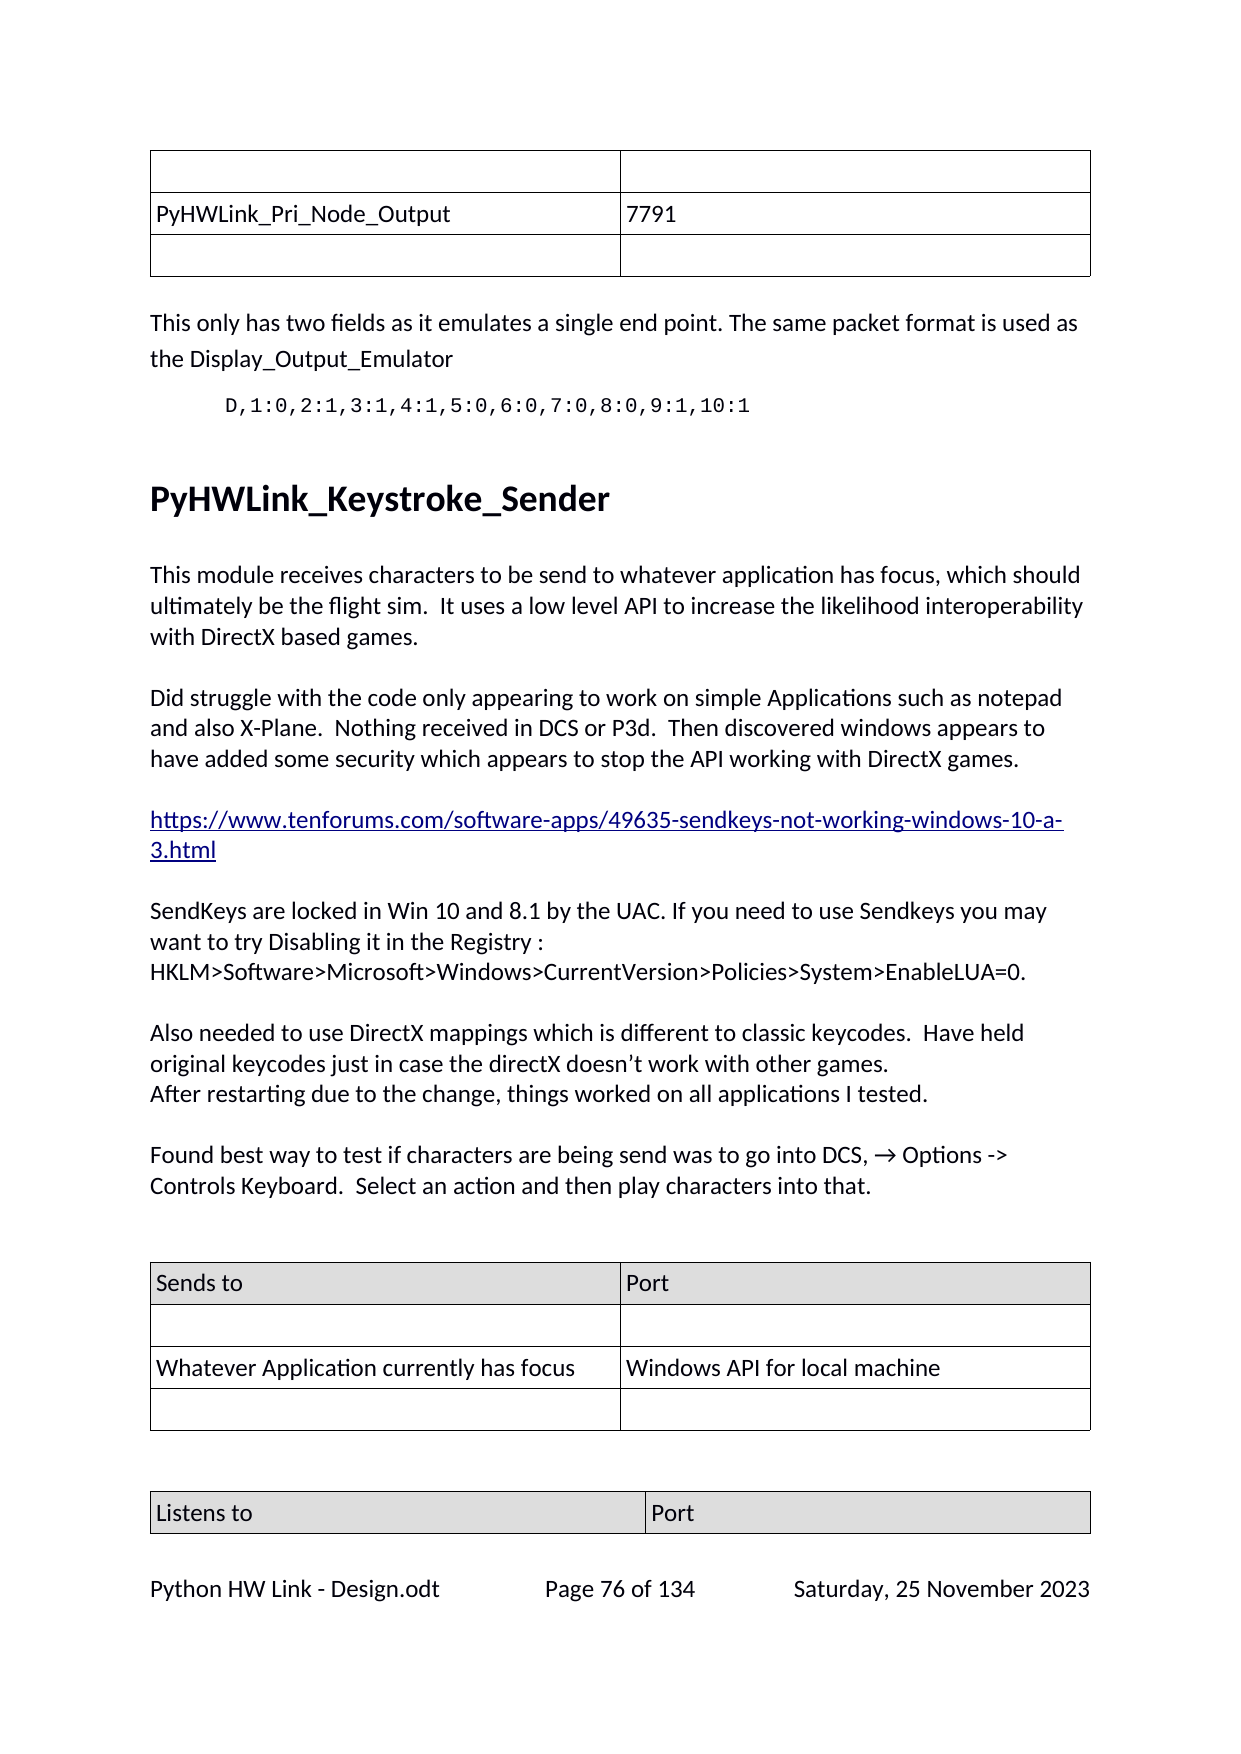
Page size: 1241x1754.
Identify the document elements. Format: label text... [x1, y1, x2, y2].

table_header Sends to [151, 1263, 620, 1304]
text Found best way to test if characters are being send was to go into DCS, → Options -> Controls Keyboard. Select an action and then play characters into that. [150, 1139, 1090, 1201]
table_cell [151, 235, 620, 276]
table_header Port [646, 1492, 1090, 1533]
text Did struggle with the code only appearing to work on simple Applications such as notepad and also X-Plane. Nothing received in DCS or P3d. Then discovered windows appears to have added some security which appears to stop the API working with DirectX games. [150, 682, 1090, 773]
table_cell 7791 [621, 193, 1090, 234]
subtitle PyHWLink_Keystroke_Sender [150, 475, 1090, 521]
table_cell Windows API for local machine [621, 1347, 1090, 1388]
table_cell [151, 151, 620, 192]
text This only has two fields as it emulates a single end point. The same packet format is used as the Display_Output_Emulator [150, 307, 1090, 374]
table_cell [621, 235, 1090, 276]
table_cell [151, 1305, 620, 1346]
text SendKeys are locked in Win 10 and 8.1 by the UAC. If you need to use Sendkeys you may want to try Disabling it in the Registry : [150, 895, 1090, 956]
table_cell [621, 1389, 1090, 1430]
table_cell Whatever Application currently has focus [151, 1347, 620, 1388]
text D,1:0,2:1,3:1,4:1,5:0,6:0,7:0,8:0,9:1,10:1 [225, 394, 1090, 418]
text HKLM>Software>Microsoft>Windows>CurrentVersion>Policies>System>EnableLUA=0. [150, 956, 1090, 987]
table_cell PyHWLink_Pri_Node_Output [151, 193, 620, 234]
text This module receives characters to be send to whatever application has focus, which should ultimately be the flight sim. It uses a low level API to increase the likelihood interoperability with DirectX based games. [150, 560, 1090, 651]
table_cell [621, 151, 1090, 192]
table_header Listens to [151, 1492, 645, 1533]
table_cell [621, 1305, 1090, 1346]
text https://www.tenforums.com/software-apps/49635-sendkeys-not-working-windows-10-a-3.html [150, 804, 1090, 865]
table_cell [151, 1389, 620, 1430]
text After restarting due to the change, things worked on all applications I tested. [150, 1078, 1090, 1109]
text Also needed to use DirectX mappings which is different to classic keycodes. Have held original keycodes just in case the directX doesn’t work with other games. [150, 1017, 1090, 1078]
table_header Port [621, 1263, 1090, 1304]
